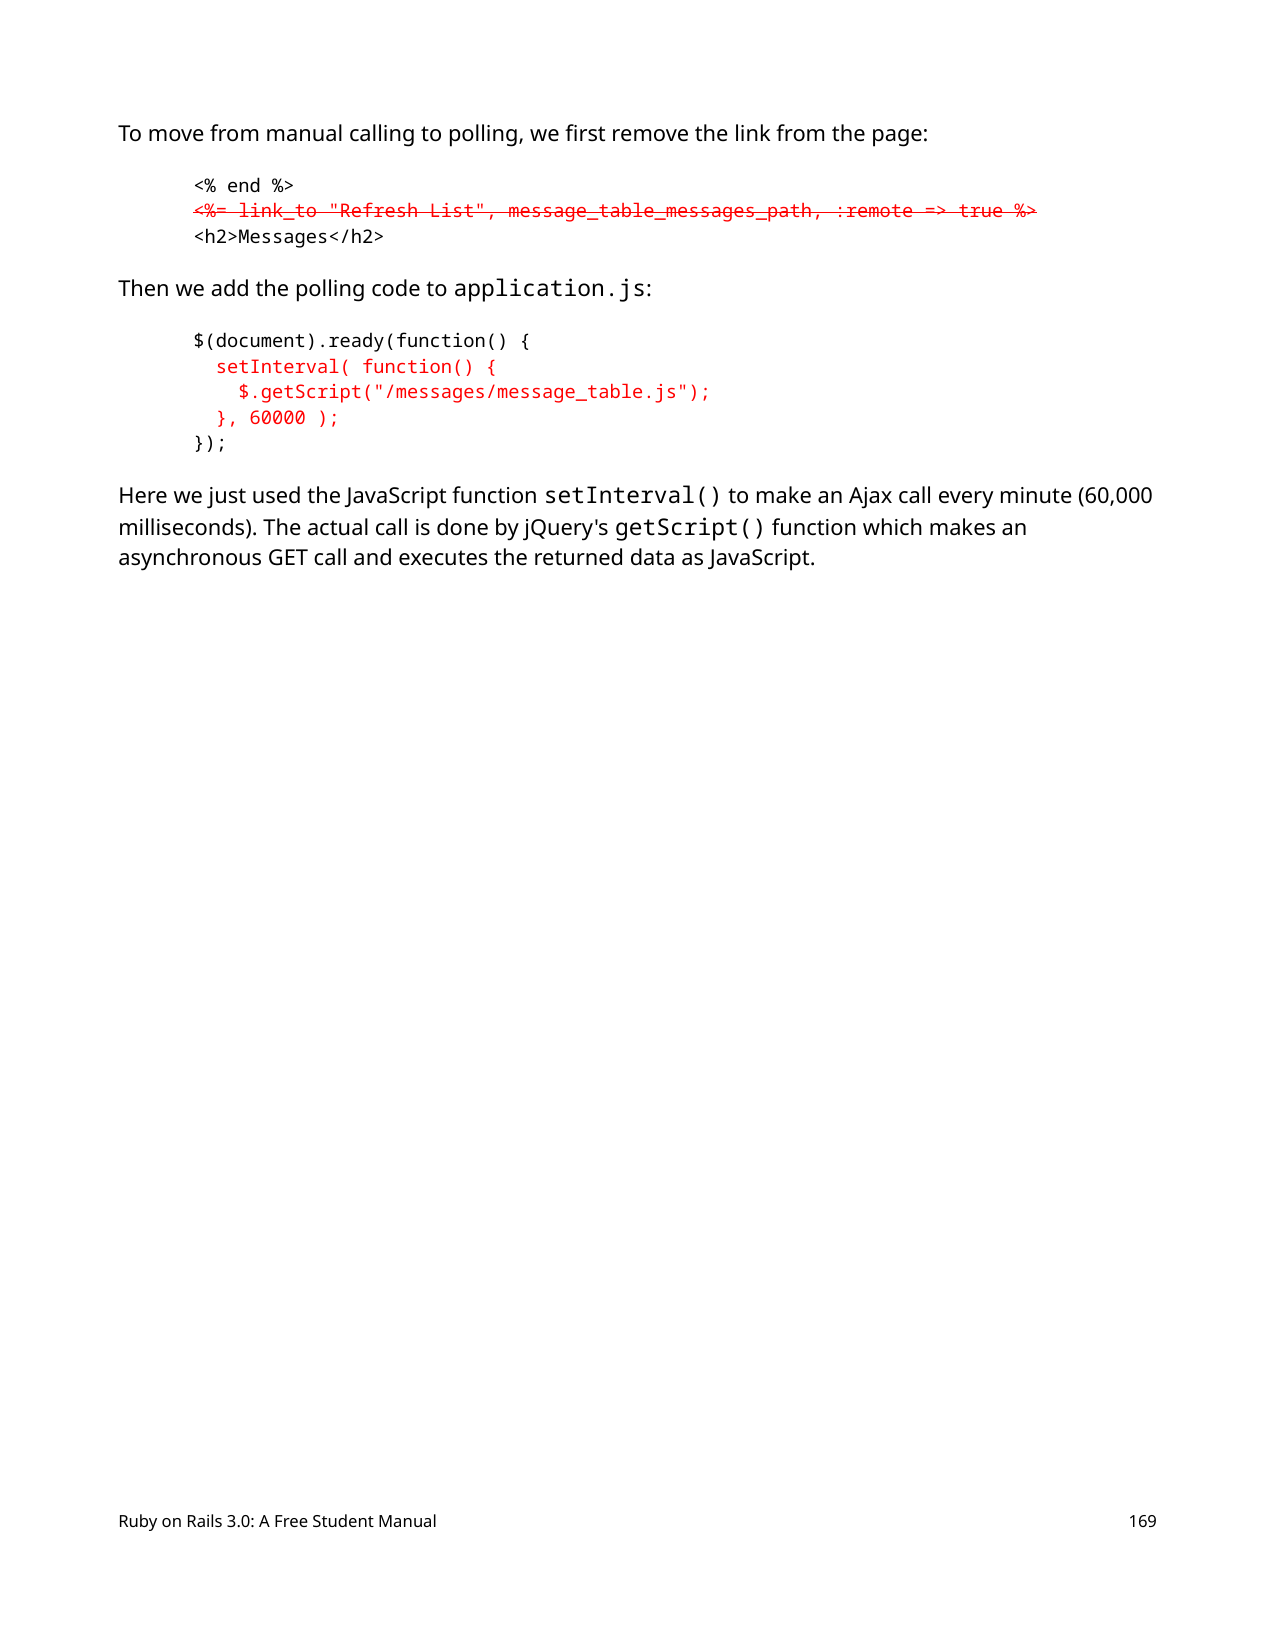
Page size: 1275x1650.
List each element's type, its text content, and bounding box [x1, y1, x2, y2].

text To move from manual calling to polling, we first remove the link from the page: [118, 118, 1157, 148]
text <% end %> <%= link_to "Refresh List", message_table_messages_path, :remote => true %> <h2>Messages</h2> [193, 172, 1157, 248]
text Here we just used the JavaScript function setInterval() to make an Ajax call every minute (60,000 milliseconds). The actual call is done by jQuery's getScript() function which makes an asynchronous GET call and executes the returned data as JavaScript. [118, 479, 1157, 571]
text $(document).ready(function() { setInterval( function() { $.getScript("/messages/message_table.js"); }, 60000 ); }); [193, 328, 1157, 455]
text Then we add the polling code to application.js: [118, 272, 1157, 304]
